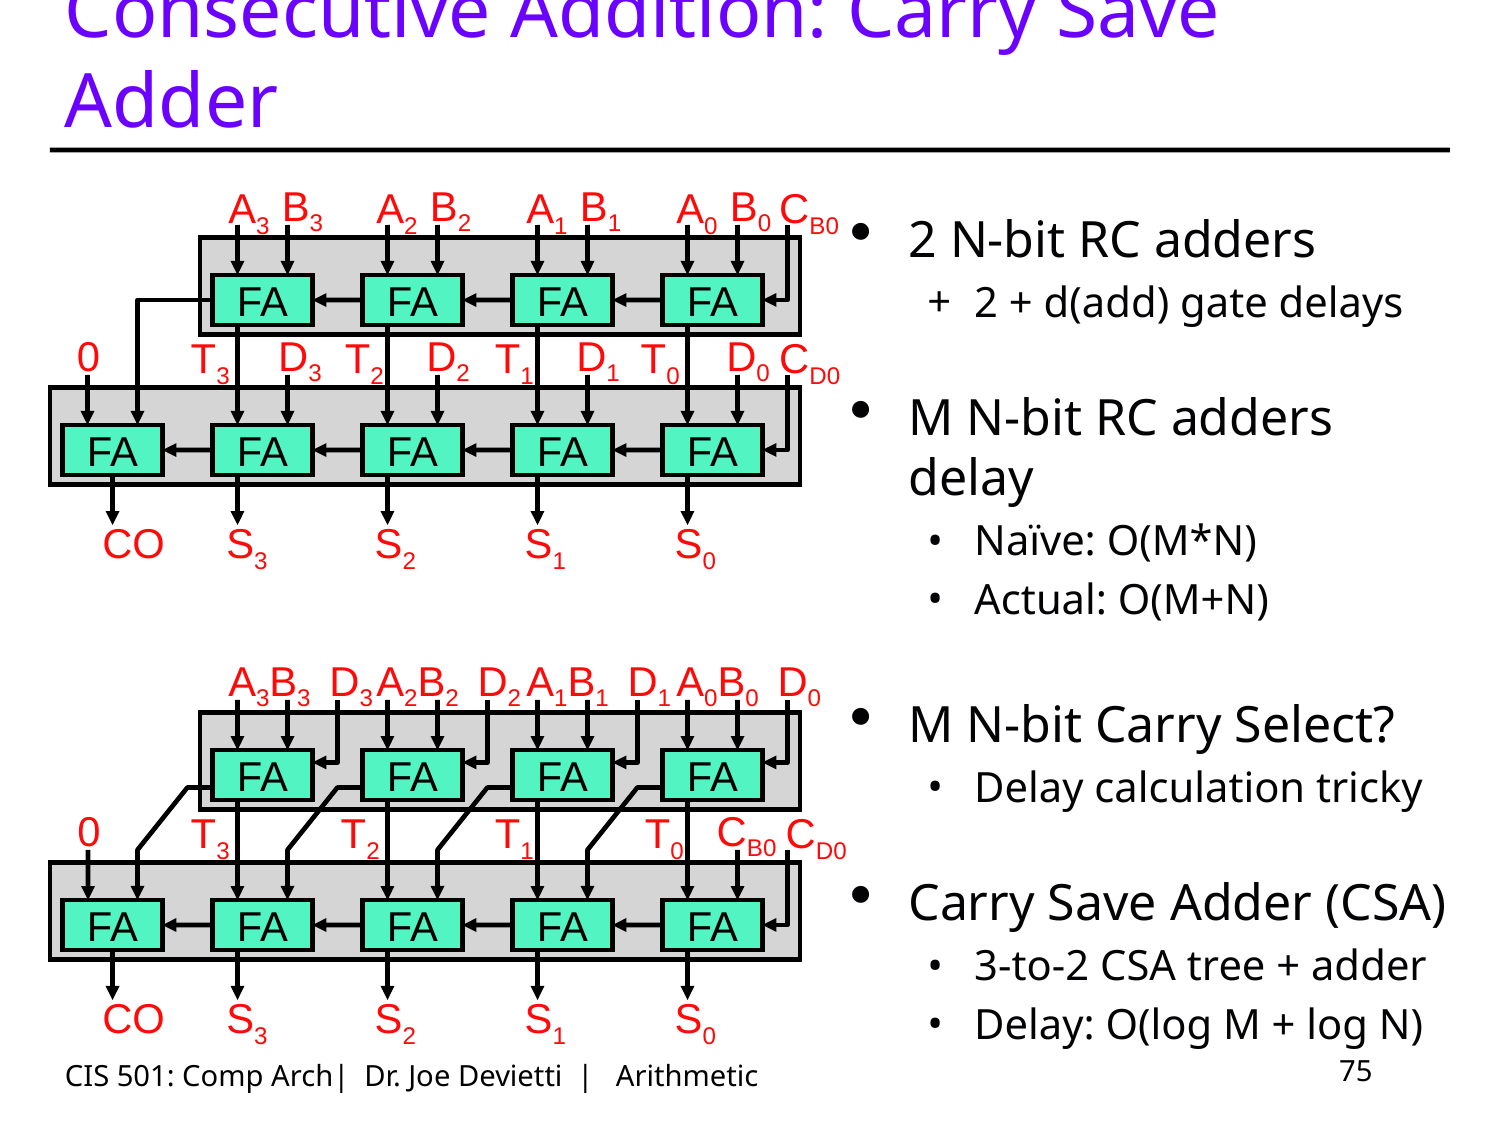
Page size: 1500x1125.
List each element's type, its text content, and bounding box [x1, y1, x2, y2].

text_box [589, 237, 686, 299]
text_box [589, 719, 635, 761]
text_box CB0 [764, 174, 854, 247]
text_box [739, 244, 785, 299]
text_box [289, 237, 386, 299]
text_box [115, 451, 235, 485]
text_box A1 [537, 672, 545, 685]
text_box [289, 862, 386, 924]
text_box D2 [474, 647, 537, 719]
text_box T3 [175, 799, 245, 872]
text_box [439, 862, 536, 924]
text_box A2 [388, 688, 402, 719]
text_box [539, 387, 586, 424]
text_box [139, 862, 236, 924]
text_box FA [362, 749, 463, 800]
text_box FA [212, 899, 313, 950]
text_box D0 [759, 366, 764, 379]
text_box [439, 394, 536, 449]
text_box 0 [62, 797, 116, 863]
text_box [240, 451, 385, 485]
text_box D1 [561, 322, 635, 394]
text_box [624, 802, 630, 810]
text_box FA [662, 424, 763, 475]
text_box [389, 719, 436, 749]
text_box FA [512, 274, 613, 325]
text_box [139, 387, 236, 449]
text_box [245, 325, 263, 335]
text_box [200, 237, 236, 298]
text_box CIS 501: Comp Arch| Dr. Joe Devietti | Arithmetic [49, 1049, 988, 1100]
text_box [200, 790, 212, 799]
text_box B1 [552, 647, 624, 719]
text_box [89, 387, 136, 424]
text_box FA [662, 274, 763, 325]
text_box FA [62, 424, 163, 475]
text_box S1 [509, 509, 581, 582]
text_box FA [212, 424, 313, 475]
text_box [763, 247, 800, 324]
text_box D0 [711, 322, 785, 394]
text_box [332, 790, 362, 799]
text_box A0 [687, 688, 702, 719]
text_box [763, 719, 800, 799]
text_box D0 [774, 647, 837, 719]
text_box [739, 869, 785, 924]
text_box A1 [537, 688, 552, 719]
text_box [439, 237, 536, 299]
text_box FA [512, 424, 613, 475]
text_box [549, 719, 686, 810]
text_box [389, 862, 436, 899]
text_box [695, 325, 711, 335]
text_box [439, 719, 485, 761]
text_box [390, 451, 535, 485]
text_box [289, 719, 335, 761]
text_box [589, 862, 686, 924]
text_box B2 [402, 647, 474, 719]
text_box [1074, 1049, 1388, 1100]
text_box T2 [330, 324, 399, 397]
text_box [539, 719, 586, 749]
text_box A0 [687, 647, 702, 690]
text_box [50, 862, 110, 960]
text_box FA [362, 274, 463, 325]
text_box CO [87, 509, 180, 575]
text_box S3 [211, 509, 283, 582]
text_box A3 [213, 647, 254, 719]
text_box S0 [659, 509, 731, 582]
text_box FA [212, 749, 313, 800]
text_box [389, 244, 436, 274]
text_box [474, 802, 480, 810]
text_box [739, 394, 785, 449]
text_box 0 [62, 322, 116, 388]
text_box FA [362, 424, 463, 475]
text_box T0 [630, 799, 699, 872]
text_box [239, 247, 286, 274]
text_box [245, 719, 386, 810]
text_box [240, 926, 385, 960]
text_box D2 [411, 322, 485, 394]
text_box S1 [509, 984, 581, 1057]
text_box A3 [237, 672, 247, 685]
text_box S3 [211, 984, 283, 1057]
text_box 2 N-bit RC adders 2 + d(add) gate delays M N-bit RC adders delay Naïve: O(M*N) Actual: O(M+N) M N-bit Carry Select? Delay calculation tricky Carry Save Adder (CSA) 3-to-2 CSA tree + adder Delay: O(log M + log N) [837, 200, 1475, 1025]
text_box A2 [388, 647, 402, 690]
text_box A2 [361, 174, 433, 247]
text_box [613, 301, 662, 324]
text_box [539, 862, 586, 899]
text_box A2 [408, 225, 415, 232]
text_box T0 [625, 324, 695, 397]
text_box FA [512, 899, 613, 950]
text_box [313, 301, 362, 324]
text_box [399, 325, 411, 335]
text_box B3 [267, 172, 339, 244]
text_box B1 [565, 172, 637, 244]
text_box FA [512, 749, 613, 800]
text_box CD0 [764, 324, 856, 397]
text_box [690, 397, 800, 485]
text_box [389, 387, 436, 424]
text_box [689, 244, 736, 274]
text_box A0 [661, 174, 733, 247]
text_box D3 [263, 322, 337, 394]
text_box FA [212, 274, 313, 325]
text_box B2 [415, 172, 487, 244]
text_box Consecutive Addition: Carry Save Adder [49, 37, 1450, 150]
text_box [589, 394, 686, 449]
text_box B0 [760, 216, 764, 229]
text_box D1 [624, 647, 687, 719]
text_box T1 [480, 799, 549, 872]
text_box [540, 451, 685, 485]
text_box B0 [702, 647, 774, 719]
text_box FA [362, 899, 463, 950]
text_box A1 [511, 174, 583, 247]
text_box S2 [359, 984, 431, 1057]
text_box [689, 387, 736, 424]
text_box [463, 301, 512, 324]
text_box B0 [715, 172, 787, 244]
text_box [689, 719, 736, 749]
text_box FA [662, 899, 763, 950]
text_box FA [662, 749, 763, 800]
text_box [539, 244, 586, 274]
text_box [482, 790, 512, 799]
text_box A0 [707, 219, 714, 232]
text_box A1 [537, 647, 552, 690]
text_box A2 [388, 672, 395, 685]
text_box [239, 862, 286, 899]
text_box D3 [326, 647, 388, 719]
text_box A0 [687, 672, 695, 685]
text_box [549, 325, 561, 335]
text_box T1 [480, 324, 549, 397]
text_box CD0 [770, 799, 862, 872]
text_box [289, 394, 386, 449]
text_box [390, 926, 535, 960]
text_box [689, 862, 736, 899]
text_box [239, 719, 286, 749]
text_box A3 [213, 174, 285, 247]
text_box [395, 719, 536, 810]
text_box B3 [254, 647, 326, 719]
text_box [540, 926, 685, 960]
text_box [239, 387, 286, 424]
text_box CO [87, 984, 180, 1050]
text_box [115, 926, 235, 960]
text_box FA [62, 899, 163, 950]
text_box [632, 790, 662, 799]
text_box S0 [659, 984, 731, 1057]
text_box [200, 302, 212, 324]
text_box [90, 862, 136, 899]
text_box [200, 712, 236, 785]
text_box [739, 719, 785, 761]
text_box [690, 872, 800, 960]
text_box T3 [175, 324, 245, 397]
text_box S2 [359, 509, 431, 582]
text_box T2 [325, 799, 395, 872]
text_box [50, 387, 110, 485]
text_box CB0 [701, 797, 792, 869]
